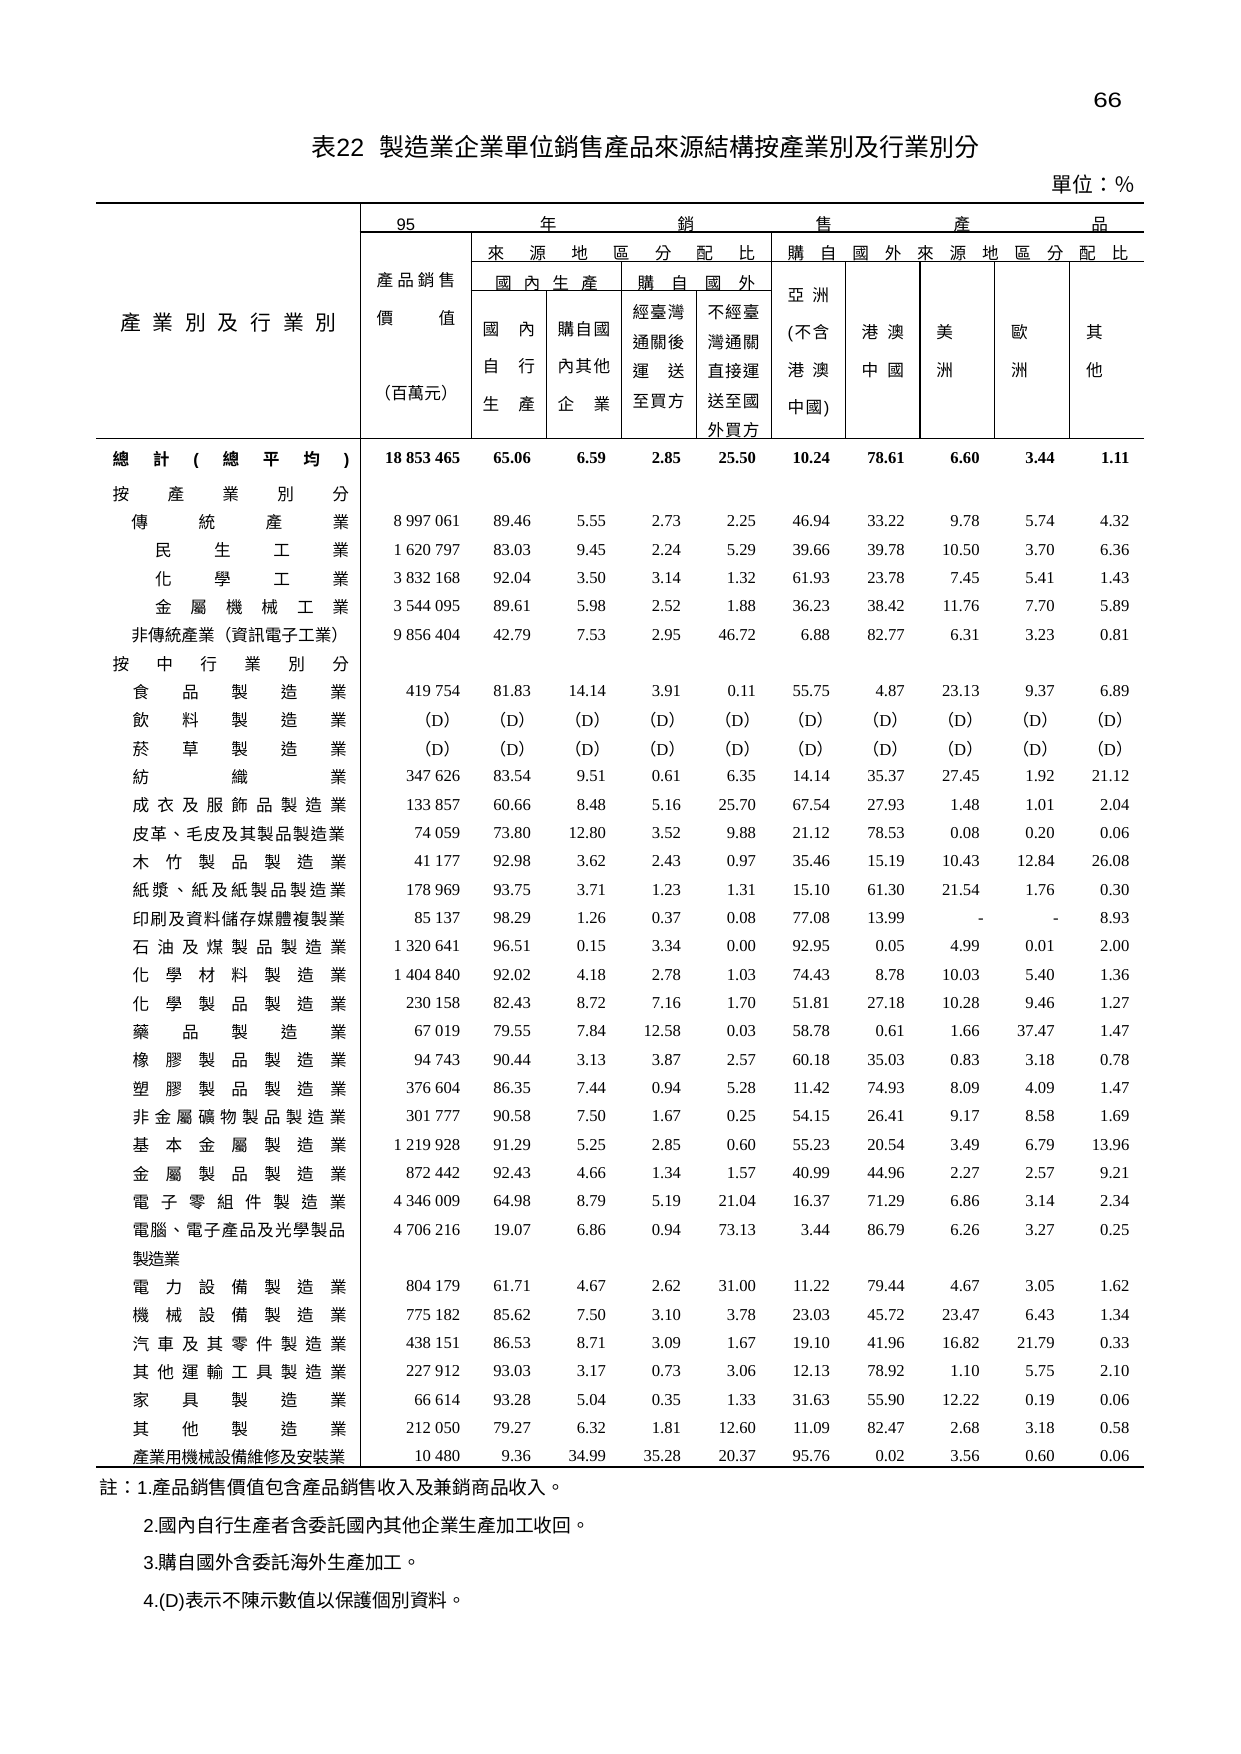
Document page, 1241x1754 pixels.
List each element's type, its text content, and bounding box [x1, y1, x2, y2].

table_cell 灣通關 [697, 320, 771, 349]
table_cell [696, 644, 771, 672]
table_cell 1.48 [920, 786, 994, 814]
table_cell （D） [845, 729, 920, 757]
table_cell [696, 474, 771, 502]
table_cell [845, 474, 920, 502]
table_cell 購自國外來源地區分配比 [772, 233, 1144, 261]
table_cell 12.58 [621, 1012, 696, 1041]
table_cell 2.25 [696, 502, 771, 531]
table_cell 23.13 [920, 672, 994, 701]
table_cell 購自國外 [622, 262, 771, 290]
table_cell 96.51 [471, 927, 546, 956]
table_cell [546, 1239, 621, 1267]
table_cell 7.84 [546, 1012, 621, 1041]
table_cell 35.28 [621, 1437, 696, 1466]
table_cell [546, 474, 621, 502]
table_cell [361, 468, 471, 474]
table_cell 8.58 [995, 1097, 1069, 1126]
table_cell 運送 [622, 349, 696, 379]
table_cell 9.21 [1070, 1154, 1144, 1182]
table_cell 1.47 [1070, 1069, 1144, 1097]
table_cell 804 179 [361, 1267, 471, 1296]
table_cell [471, 468, 546, 474]
table_cell 92.02 [471, 956, 546, 984]
table_cell 1.23 [621, 871, 696, 899]
table_cell 37.47 [995, 1012, 1069, 1041]
table_cell 8.71 [546, 1324, 621, 1352]
table_cell 6.89 [1070, 672, 1144, 701]
table_cell [771, 468, 845, 474]
table_cell （D） [471, 701, 546, 729]
table_cell 2.62 [621, 1267, 696, 1296]
table_cell 21.04 [696, 1182, 771, 1211]
table_cell 5.74 [995, 502, 1069, 531]
table_cell 46.72 [696, 616, 771, 644]
table_cell （D） [696, 729, 771, 757]
table_cell （D） [471, 729, 546, 757]
table_cell 10.24 [771, 439, 845, 468]
table_cell 1.33 [696, 1381, 771, 1409]
table_cell 2.24 [621, 531, 696, 559]
table_cell 46.94 [771, 502, 845, 531]
table_cell 購自國內其他企業 [547, 291, 621, 438]
table_cell 製造業 [96, 1239, 360, 1267]
table_cell 71.29 [845, 1182, 920, 1211]
table_cell 5.41 [995, 559, 1069, 587]
table_cell 4 346 009 [361, 1182, 471, 1211]
table_cell 2.57 [696, 1041, 771, 1069]
table_cell 86.79 [845, 1211, 920, 1239]
table_cell 9.88 [696, 814, 771, 842]
table_cell 送至國 [697, 379, 771, 408]
table_cell （D） [361, 729, 471, 757]
table_cell 7.50 [546, 1296, 621, 1324]
table_cell 5.98 [546, 587, 621, 616]
table_cell 1.92 [995, 757, 1069, 786]
table_cell 81.83 [471, 672, 546, 701]
table_cell 83.54 [471, 757, 546, 786]
table_cell 8.79 [546, 1182, 621, 1211]
table_cell 7.16 [621, 984, 696, 1012]
table_cell （D） [845, 701, 920, 729]
table_cell 3.06 [696, 1352, 771, 1381]
table_cell 60.66 [471, 786, 546, 814]
table_cell 8.48 [546, 786, 621, 814]
text 註：1.產品銷售價值包含產品銷售收入及兼銷商品收入。 [99, 1468, 1122, 1505]
table_cell 傳統產業 [96, 502, 360, 531]
table_cell 3.44 [995, 439, 1069, 468]
table_cell 食品製造業 [96, 672, 360, 701]
table_cell 34.99 [546, 1437, 621, 1466]
table_cell 2.85 [621, 1126, 696, 1154]
table_cell 電腦、電子產品及光學製品 [96, 1211, 360, 1239]
table_cell 93.75 [471, 871, 546, 899]
table_cell 1 620 797 [361, 531, 471, 559]
table_header 產業別及行業別 [96, 204, 360, 438]
table_cell 98.29 [471, 899, 546, 927]
table_cell [471, 474, 546, 502]
table_cell 3.10 [621, 1296, 696, 1324]
table_cell 0.11 [696, 672, 771, 701]
table_cell [1070, 644, 1144, 672]
table_cell 2.78 [621, 956, 696, 984]
table_cell 0.25 [1070, 1211, 1144, 1239]
table_cell [995, 644, 1069, 672]
table_cell [995, 474, 1069, 502]
table_cell （D） [546, 729, 621, 757]
table_cell [920, 1239, 994, 1267]
table_cell 21.12 [771, 814, 845, 842]
table_cell 0.61 [845, 1012, 920, 1041]
table_cell 4.66 [546, 1154, 621, 1182]
table_cell 3 832 168 [361, 559, 471, 587]
table_cell 1.69 [1070, 1097, 1144, 1126]
table_cell 化學製品製造業 [96, 984, 360, 1012]
table_cell 電力設備製造業 [96, 1267, 360, 1296]
table_cell 直接運 [697, 349, 771, 379]
table_cell 15.19 [845, 842, 920, 871]
table_cell 6.86 [546, 1211, 621, 1239]
table_cell （D） [621, 701, 696, 729]
table_cell 1.88 [696, 587, 771, 616]
table_cell 89.46 [471, 502, 546, 531]
table_cell 3.34 [621, 927, 696, 956]
table_cell 1.67 [621, 1097, 696, 1126]
table_cell （D） [1070, 729, 1144, 757]
table_cell 8.93 [1070, 899, 1144, 927]
table_cell 不經臺 [697, 291, 771, 320]
table_cell [696, 1239, 771, 1267]
table_cell 178 969 [361, 871, 471, 899]
table_cell 1.32 [696, 559, 771, 587]
table_cell [845, 1239, 920, 1267]
table_cell 1.70 [696, 984, 771, 1012]
table_cell 89.61 [471, 587, 546, 616]
table_cell 5.55 [546, 502, 621, 531]
table_cell 2.04 [1070, 786, 1144, 814]
table_cell 1.57 [696, 1154, 771, 1182]
table_cell 872 442 [361, 1154, 471, 1182]
table_cell 7.53 [546, 616, 621, 644]
table_cell 6.36 [1070, 531, 1144, 559]
table_cell 菸草製造業 [96, 729, 360, 757]
table_cell 61.30 [845, 871, 920, 899]
table_cell 3 544 095 [361, 587, 471, 616]
table_cell 419 754 [361, 672, 471, 701]
table_cell 6.43 [995, 1296, 1069, 1324]
table_cell 家具製造業 [96, 1381, 360, 1409]
table_cell （D） [361, 701, 471, 729]
table_cell 7.50 [546, 1097, 621, 1126]
table_cell 73.13 [696, 1211, 771, 1239]
table_cell 41.96 [845, 1324, 920, 1352]
table_cell 227 912 [361, 1352, 471, 1381]
table_cell 1.26 [546, 899, 621, 927]
table_cell 18 853 465 [361, 439, 471, 468]
table_cell 92.98 [471, 842, 546, 871]
table_cell 86.35 [471, 1069, 546, 1097]
table_cell 6.60 [920, 439, 994, 468]
table_cell 2.68 [920, 1409, 994, 1437]
table_cell 58.78 [771, 1012, 845, 1041]
table_cell 0.60 [696, 1126, 771, 1154]
text 2.國內自行生產者含委託國內其他企業生產加工收回。 [143, 1505, 1122, 1543]
table_cell 5.19 [621, 1182, 696, 1211]
table_cell 66 614 [361, 1381, 471, 1409]
table_cell [995, 468, 1069, 474]
table_cell 12.84 [995, 842, 1069, 871]
table_cell 3.50 [546, 559, 621, 587]
table_cell 皮革、毛皮及其製品製造業 [96, 814, 360, 842]
table_cell 0.19 [995, 1381, 1069, 1409]
table_cell 77.08 [771, 899, 845, 927]
table_cell 1.31 [696, 871, 771, 899]
table_cell 基本金屬製造業 [96, 1126, 360, 1154]
table_cell 5.29 [696, 531, 771, 559]
table_cell 亞洲 (不含 港澳 中國) [772, 262, 845, 438]
table_cell 1.62 [1070, 1267, 1144, 1296]
table_cell 27.93 [845, 786, 920, 814]
table_cell 美 洲 [921, 262, 994, 438]
table_cell 2.52 [621, 587, 696, 616]
table_cell 212 050 [361, 1409, 471, 1437]
table_header 95年銷售產品 [361, 204, 1144, 231]
table_cell 1.11 [1070, 439, 1144, 468]
table_cell 3.56 [920, 1437, 994, 1466]
table_cell [621, 474, 696, 502]
table_cell 79.44 [845, 1267, 920, 1296]
table_cell [920, 468, 994, 474]
table_cell [845, 644, 920, 672]
table_cell [1070, 1239, 1144, 1267]
table_cell 0.30 [1070, 871, 1144, 899]
table_cell 按產業別分 [96, 474, 360, 502]
table_cell 0.37 [621, 899, 696, 927]
table_cell 6.32 [546, 1409, 621, 1437]
table_cell 至買方 [622, 379, 696, 408]
table_cell 5.75 [995, 1352, 1069, 1381]
table_cell 3.49 [920, 1126, 994, 1154]
table_cell 230 158 [361, 984, 471, 1012]
table_cell [546, 468, 621, 474]
table_cell 9.78 [920, 502, 994, 531]
table_cell [771, 1239, 845, 1267]
table_cell 6.86 [920, 1182, 994, 1211]
table_cell （D） [920, 701, 994, 729]
table_cell 4.32 [1070, 502, 1144, 531]
table_cell 74.43 [771, 956, 845, 984]
table_cell 39.66 [771, 531, 845, 559]
table_cell （D） [1070, 701, 1144, 729]
table_cell 25.70 [696, 786, 771, 814]
table_cell 金屬機械工業 [96, 587, 360, 616]
list 製造業企業單位銷售產品來源結構按產業別及行業別分 [168, 127, 1122, 164]
table_cell 來源地區分配比 [472, 233, 771, 261]
table_cell 4.87 [845, 672, 920, 701]
table_cell （D） [995, 701, 1069, 729]
table_cell 55.75 [771, 672, 845, 701]
table_cell 85 137 [361, 899, 471, 927]
table_cell 36.23 [771, 587, 845, 616]
table_cell 19.10 [771, 1324, 845, 1352]
table_cell 44.96 [845, 1154, 920, 1182]
table_cell 39.78 [845, 531, 920, 559]
table_cell 60.18 [771, 1041, 845, 1069]
table_cell 35.46 [771, 842, 845, 871]
table_cell 92.95 [771, 927, 845, 956]
table_cell 5.04 [546, 1381, 621, 1409]
table_cell 0.78 [1070, 1041, 1144, 1069]
table_cell （D） [995, 729, 1069, 757]
table_cell 11.09 [771, 1409, 845, 1437]
table_cell 21.12 [1070, 757, 1144, 786]
table_cell 10.03 [920, 956, 994, 984]
table_cell 化學材料製造業 [96, 956, 360, 984]
table_cell 1.81 [621, 1409, 696, 1437]
table_cell 61.93 [771, 559, 845, 587]
table_cell 紡織業 [96, 757, 360, 786]
table_cell 51.81 [771, 984, 845, 1012]
table_cell 經臺灣 [622, 291, 696, 320]
table_cell 1.10 [920, 1352, 994, 1381]
table_cell 5.16 [621, 786, 696, 814]
table_cell 133 857 [361, 786, 471, 814]
table_cell [621, 1239, 696, 1267]
table_cell 0.08 [696, 899, 771, 927]
table_cell 2.10 [1070, 1352, 1144, 1381]
table_cell 塑膠製品製造業 [96, 1069, 360, 1097]
table_cell 3.52 [621, 814, 696, 842]
table_cell 90.44 [471, 1041, 546, 1069]
table_cell [696, 468, 771, 474]
table_cell 0.06 [1070, 1381, 1144, 1409]
table_cell 10 480 [361, 1437, 471, 1466]
table_cell 0.94 [621, 1069, 696, 1097]
table_cell 19.07 [471, 1211, 546, 1239]
table_cell 61.71 [471, 1267, 546, 1296]
table_cell 74.93 [845, 1069, 920, 1097]
table_cell 74 059 [361, 814, 471, 842]
table_cell 26.41 [845, 1097, 920, 1126]
table_cell 2.95 [621, 616, 696, 644]
table_cell 4.67 [546, 1267, 621, 1296]
table_cell 0.61 [621, 757, 696, 786]
table_cell 0.58 [1070, 1409, 1144, 1437]
table_cell 6.88 [771, 616, 845, 644]
table_cell 0.01 [995, 927, 1069, 956]
table_cell 飲料製造業 [96, 701, 360, 729]
table_cell 0.33 [1070, 1324, 1144, 1352]
table_cell 65.06 [471, 439, 546, 468]
table_cell 成衣及服飾品製造業 [96, 786, 360, 814]
table_cell 1.01 [995, 786, 1069, 814]
table_cell 79.55 [471, 1012, 546, 1041]
table_cell 67 019 [361, 1012, 471, 1041]
table_cell 0.06 [1070, 814, 1144, 842]
table_cell 9 856 404 [361, 616, 471, 644]
table_cell 7.44 [546, 1069, 621, 1097]
table_cell [845, 468, 920, 474]
table_cell 13.96 [1070, 1126, 1144, 1154]
table_cell 35.37 [845, 757, 920, 786]
table_cell 2.34 [1070, 1182, 1144, 1211]
table_cell 8.78 [845, 956, 920, 984]
table_cell [622, 408, 696, 438]
table_cell 33.22 [845, 502, 920, 531]
table_cell [771, 474, 845, 502]
table_cell 55.90 [845, 1381, 920, 1409]
table_cell 機械設備製造業 [96, 1296, 360, 1324]
table_cell 5.28 [696, 1069, 771, 1097]
table_cell 9.46 [995, 984, 1069, 1012]
table_cell 90.58 [471, 1097, 546, 1126]
table_cell 石油及煤製品製造業 [96, 927, 360, 956]
table_cell （D） [621, 729, 696, 757]
table_cell 歐 洲 [995, 262, 1069, 438]
table_cell 1.27 [1070, 984, 1144, 1012]
table_cell 1 320 641 [361, 927, 471, 956]
table_cell 0.94 [621, 1211, 696, 1239]
table_cell 6.31 [920, 616, 994, 644]
table_cell 4.09 [995, 1069, 1069, 1097]
table_cell 78.53 [845, 814, 920, 842]
table_cell [361, 474, 471, 502]
table_cell 11.22 [771, 1267, 845, 1296]
table_cell 31.00 [696, 1267, 771, 1296]
table_cell 42.79 [471, 616, 546, 644]
table_cell 1 404 840 [361, 956, 471, 984]
table_cell 其 他 [1070, 262, 1144, 438]
table_cell 國內 自行 生產 [472, 291, 546, 438]
table_cell 0.03 [696, 1012, 771, 1041]
table_cell 1.43 [1070, 559, 1144, 587]
table_cell 2.43 [621, 842, 696, 871]
table_cell [621, 644, 696, 672]
table_cell 38.42 [845, 587, 920, 616]
table_cell 0.00 [696, 927, 771, 956]
table_cell 0.20 [995, 814, 1069, 842]
table_cell 3.17 [546, 1352, 621, 1381]
table_cell 301 777 [361, 1097, 471, 1126]
table_cell 4 706 216 [361, 1211, 471, 1239]
table_cell 347 626 [361, 757, 471, 786]
table_cell 化學工業 [96, 559, 360, 587]
table_cell 45.72 [845, 1296, 920, 1324]
table_cell 64.98 [471, 1182, 546, 1211]
table_cell 木竹製品製造業 [96, 842, 360, 871]
table_cell 0.35 [621, 1381, 696, 1409]
table_cell 9.36 [471, 1437, 546, 1466]
table_cell [995, 1239, 1069, 1267]
table_cell 印刷及資料儲存媒體複製業 [96, 899, 360, 927]
table_cell 92.43 [471, 1154, 546, 1182]
table_cell 3.05 [995, 1267, 1069, 1296]
table_cell （D） [696, 701, 771, 729]
table_cell （D） [546, 701, 621, 729]
table_cell [1070, 474, 1144, 502]
table_cell 1.47 [1070, 1012, 1144, 1041]
table_cell 78.92 [845, 1352, 920, 1381]
table_cell 4.99 [920, 927, 994, 956]
table_cell 12.13 [771, 1352, 845, 1381]
table_cell 93.03 [471, 1352, 546, 1381]
table_cell 6.26 [920, 1211, 994, 1239]
table_cell 8.09 [920, 1069, 994, 1097]
table_cell 23.78 [845, 559, 920, 587]
table_cell 國內生產 [472, 262, 621, 290]
table_cell [361, 1239, 471, 1267]
table_cell 3.09 [621, 1324, 696, 1352]
table_cell 27.18 [845, 984, 920, 1012]
table_cell 1.36 [1070, 956, 1144, 984]
table_cell 產品銷售 價值 （百萬元） [361, 233, 471, 438]
table_cell 0.73 [621, 1352, 696, 1381]
table_cell [920, 474, 994, 502]
table_cell 6.35 [696, 757, 771, 786]
table_cell 1 219 928 [361, 1126, 471, 1154]
table_cell 3.23 [995, 616, 1069, 644]
table_cell [771, 644, 845, 672]
table_cell 金屬製品製造業 [96, 1154, 360, 1182]
table_cell 93.28 [471, 1381, 546, 1409]
table_cell 31.63 [771, 1381, 845, 1409]
table_cell 2.73 [621, 502, 696, 531]
table_cell 92.04 [471, 559, 546, 587]
table_cell 11.76 [920, 587, 994, 616]
table_cell 0.08 [920, 814, 994, 842]
table_cell （D） [771, 701, 845, 729]
table_cell 9.45 [546, 531, 621, 559]
table_cell 54.15 [771, 1097, 845, 1126]
table_cell 10.50 [920, 531, 994, 559]
table_cell 23.03 [771, 1296, 845, 1324]
table_cell 0.97 [696, 842, 771, 871]
table_cell 0.05 [845, 927, 920, 956]
text 4.(D)表示不陳示數值以保護個別資料。 [143, 1580, 1122, 1618]
table_cell 3.14 [621, 559, 696, 587]
table_cell 27.45 [920, 757, 994, 786]
table_cell [471, 1239, 546, 1267]
table_cell 94 743 [361, 1041, 471, 1069]
table_cell 非傳統產業（資訊電子工業） [96, 616, 360, 644]
table_cell [920, 644, 994, 672]
table_cell 2.85 [621, 439, 696, 468]
table_cell 12.60 [696, 1409, 771, 1437]
table_cell 產業用機械設備維修及安裝業 [96, 1437, 360, 1466]
table_cell 14.14 [546, 672, 621, 701]
table_cell [96, 468, 360, 474]
table_cell 13.99 [845, 899, 920, 927]
table_cell [621, 468, 696, 474]
table_cell 2.27 [920, 1154, 994, 1182]
table_cell 775 182 [361, 1296, 471, 1324]
table_cell （D） [771, 729, 845, 757]
table_cell 26.08 [1070, 842, 1144, 871]
table_cell 3.18 [995, 1409, 1069, 1437]
table_cell 1.34 [1070, 1296, 1144, 1324]
table_cell 0.83 [920, 1041, 994, 1069]
table_cell 4.67 [920, 1267, 994, 1296]
table_cell 2.57 [995, 1154, 1069, 1182]
text 單位：％ [168, 164, 1134, 202]
table_cell 11.42 [771, 1069, 845, 1097]
table_cell 汽車及其零件製造業 [96, 1324, 360, 1352]
table_cell 25.50 [696, 439, 771, 468]
table_cell 0.02 [845, 1437, 920, 1466]
table_cell 0.15 [546, 927, 621, 956]
table_cell 85.62 [471, 1296, 546, 1324]
table_cell 20.54 [845, 1126, 920, 1154]
table_cell 9.51 [546, 757, 621, 786]
table_cell 16.82 [920, 1324, 994, 1352]
table_cell 40.99 [771, 1154, 845, 1182]
table_cell 6.59 [546, 439, 621, 468]
table_cell 438 151 [361, 1324, 471, 1352]
table_cell 10.28 [920, 984, 994, 1012]
table_cell 16.37 [771, 1182, 845, 1211]
table_cell 1.67 [696, 1324, 771, 1352]
table_cell 港澳 中國 [846, 262, 919, 438]
table_cell 3.91 [621, 672, 696, 701]
table_cell 21.79 [995, 1324, 1069, 1352]
table_cell 83.03 [471, 531, 546, 559]
table_cell 79.27 [471, 1409, 546, 1437]
table_cell 通關後 [622, 320, 696, 349]
table_cell 9.37 [995, 672, 1069, 701]
table_cell 紙漿、紙及紙製品製造業 [96, 871, 360, 899]
table_cell 9.17 [920, 1097, 994, 1126]
table_cell 3.44 [771, 1211, 845, 1239]
table_cell 15.10 [771, 871, 845, 899]
table_cell 3.18 [995, 1041, 1069, 1069]
table_cell 橡膠製品製造業 [96, 1041, 360, 1069]
table_cell 0.25 [696, 1097, 771, 1126]
table_cell 4.18 [546, 956, 621, 984]
table_cell （D） [920, 729, 994, 757]
table_cell 55.23 [771, 1126, 845, 1154]
table_cell 3.13 [546, 1041, 621, 1069]
table_cell 14.14 [771, 757, 845, 786]
table_cell 20.37 [696, 1437, 771, 1466]
table_cell 35.03 [845, 1041, 920, 1069]
table_cell 藥品製造業 [96, 1012, 360, 1041]
table_cell 82.43 [471, 984, 546, 1012]
table_cell 總計(總平均) [96, 439, 360, 468]
table_cell 1.66 [920, 1012, 994, 1041]
table_cell 23.47 [920, 1296, 994, 1324]
table_cell 41 177 [361, 842, 471, 871]
table_cell 民生工業 [96, 531, 360, 559]
table_cell 73.80 [471, 814, 546, 842]
table_cell 21.54 [920, 871, 994, 899]
table_cell 82.77 [845, 616, 920, 644]
table_cell 86.53 [471, 1324, 546, 1352]
table_cell 10.43 [920, 842, 994, 871]
table_cell [471, 644, 546, 672]
table_cell 3.62 [546, 842, 621, 871]
table_cell 按中行業別分 [96, 644, 360, 672]
table_cell 376 604 [361, 1069, 471, 1097]
table_cell 3.70 [995, 531, 1069, 559]
table_cell 0.60 [995, 1437, 1069, 1466]
table_cell 12.22 [920, 1381, 994, 1409]
table_cell 3.78 [696, 1296, 771, 1324]
table_cell 1.34 [621, 1154, 696, 1182]
table_cell 非金屬礦物製品製造業 [96, 1097, 360, 1126]
table_cell 2.00 [1070, 927, 1144, 956]
table_cell - [995, 899, 1069, 927]
table_cell [361, 644, 471, 672]
table_cell 67.54 [771, 786, 845, 814]
table_cell 8 997 061 [361, 502, 471, 531]
table_cell 5.89 [1070, 587, 1144, 616]
table_cell 78.61 [845, 439, 920, 468]
table_cell 3.27 [995, 1211, 1069, 1239]
table_cell [546, 644, 621, 672]
table_cell - [920, 899, 994, 927]
table_cell 0.81 [1070, 616, 1144, 644]
text 3.購自國外含委託海外生產加工。 [143, 1543, 1122, 1580]
table_cell 5.25 [546, 1126, 621, 1154]
table_cell 6.79 [995, 1126, 1069, 1154]
table_cell 95.76 [771, 1437, 845, 1466]
table_cell 電子零組件製造業 [96, 1182, 360, 1211]
table_cell 3.71 [546, 871, 621, 899]
table_cell 7.45 [920, 559, 994, 587]
table_cell 8.72 [546, 984, 621, 1012]
table_cell 1.76 [995, 871, 1069, 899]
table_cell 82.47 [845, 1409, 920, 1437]
table_cell 91.29 [471, 1126, 546, 1154]
table_cell [1070, 468, 1144, 474]
table_cell 3.14 [995, 1182, 1069, 1211]
table_cell 5.40 [995, 956, 1069, 984]
table_cell 0.06 [1070, 1437, 1144, 1466]
table_cell 7.70 [995, 587, 1069, 616]
table_cell 其他運輸工具製造業 [96, 1352, 360, 1381]
table_cell 12.80 [546, 814, 621, 842]
table_cell 外買方 [697, 408, 771, 438]
table_cell 1.03 [696, 956, 771, 984]
table_cell 3.87 [621, 1041, 696, 1069]
table_cell 其他製造業 [96, 1409, 360, 1437]
